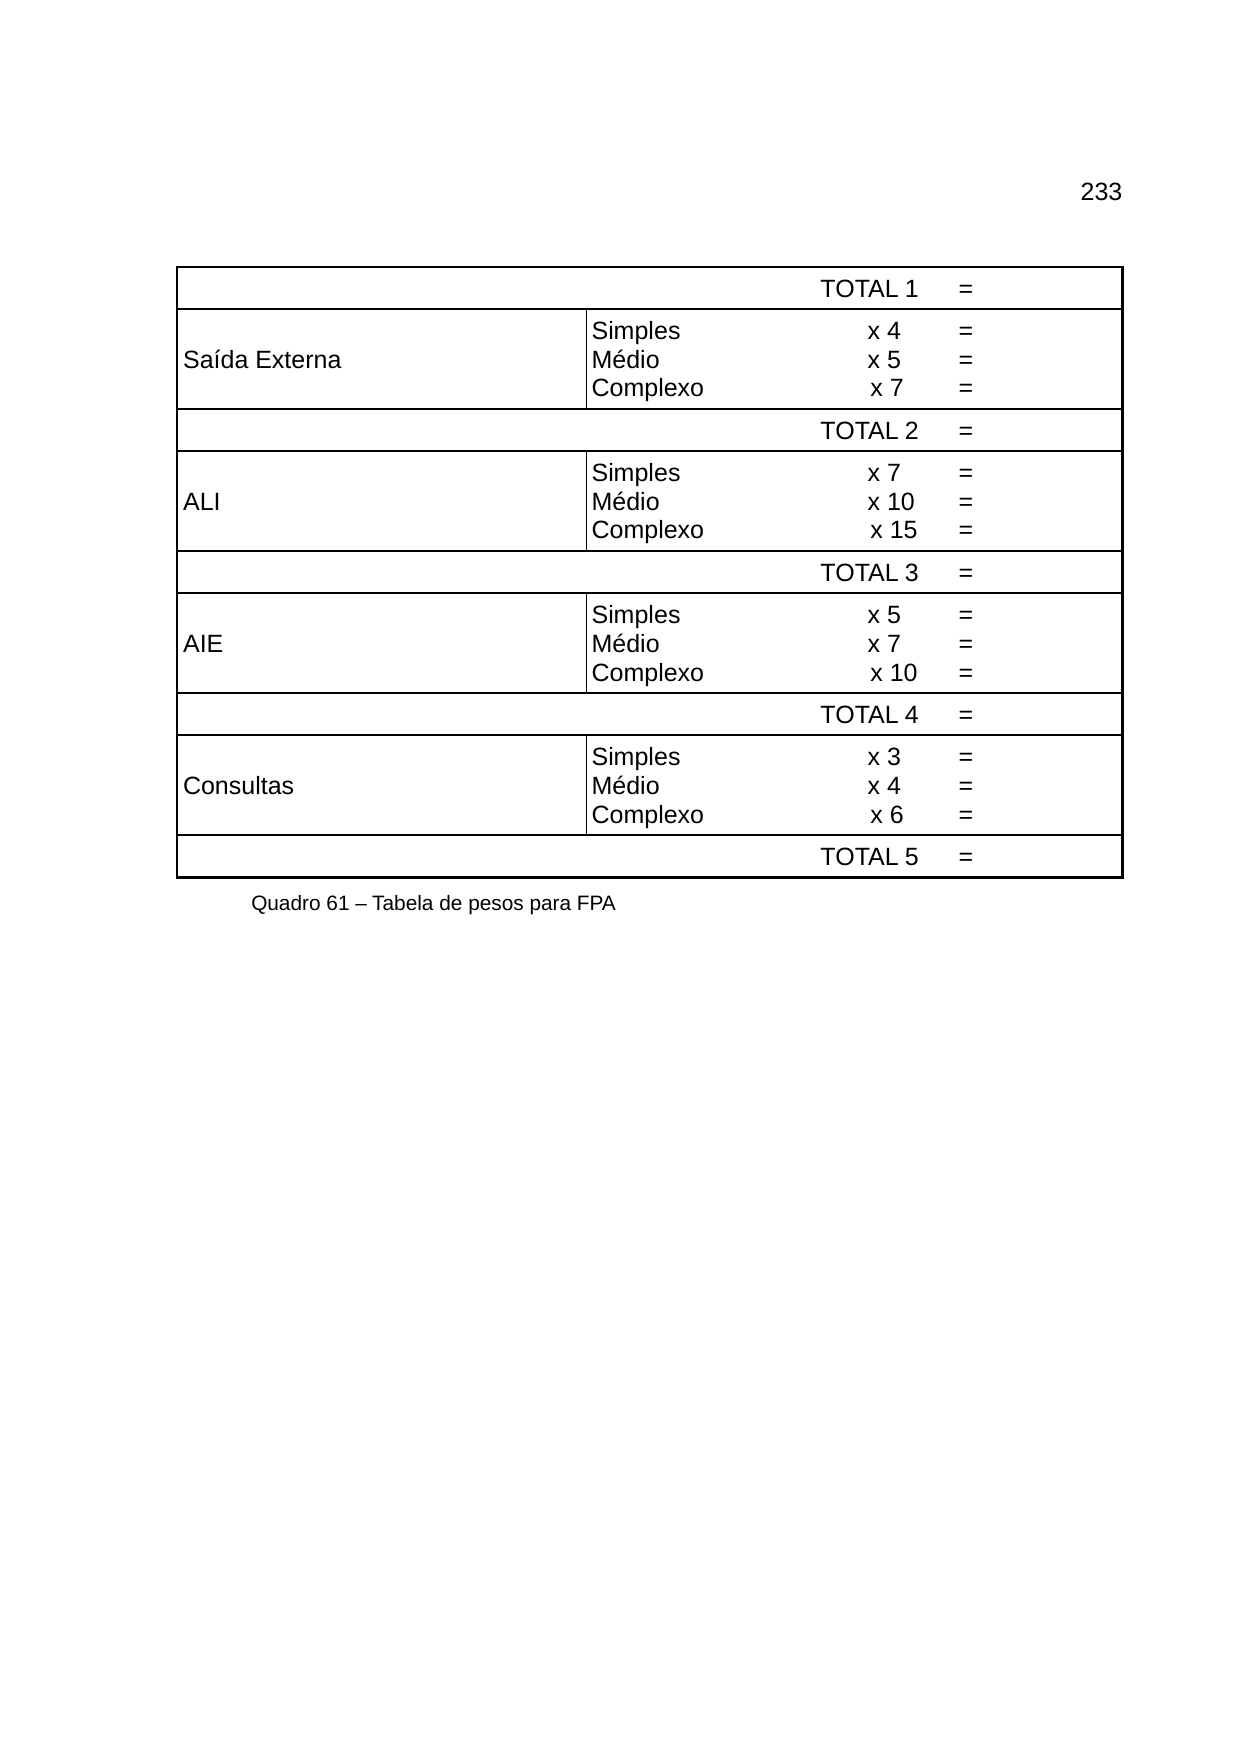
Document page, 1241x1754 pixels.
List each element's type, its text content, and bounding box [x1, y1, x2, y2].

table_cell TOTAL 4 [178, 694, 953, 734]
table_cell = = = [953, 736, 1121, 834]
table_cell TOTAL 5 [178, 836, 953, 876]
table_cell = [953, 694, 1121, 734]
table_cell = = = [953, 310, 1121, 408]
table_cell = = = [953, 594, 1121, 692]
text Quadro 61 – Tabela de pesos para FPA [177, 891, 1122, 915]
table_cell Saída Externa [178, 310, 586, 408]
table_cell Consultas [178, 736, 586, 834]
table_cell = [953, 268, 1121, 308]
table_cell Simples x 3 Médio x 4 Complexo x 6 [587, 736, 953, 834]
table_cell Simples x 5 Médio x 7 Complexo x 10 [587, 594, 953, 692]
table_cell TOTAL 3 [178, 552, 953, 592]
table_cell = [953, 410, 1121, 450]
table_cell Simples x 7 Médio x 10 Complexo x 15 [587, 452, 953, 550]
table_cell = [953, 836, 1121, 876]
table_cell AIE [178, 594, 586, 692]
table_cell TOTAL 2 [178, 410, 953, 450]
table_cell TOTAL 1 [178, 268, 953, 308]
table_cell Simples x 4 Médio x 5 Complexo x 7 [587, 310, 953, 408]
table_cell ALI [178, 452, 586, 550]
table_cell = [953, 552, 1121, 592]
table_cell = = = [953, 452, 1121, 550]
